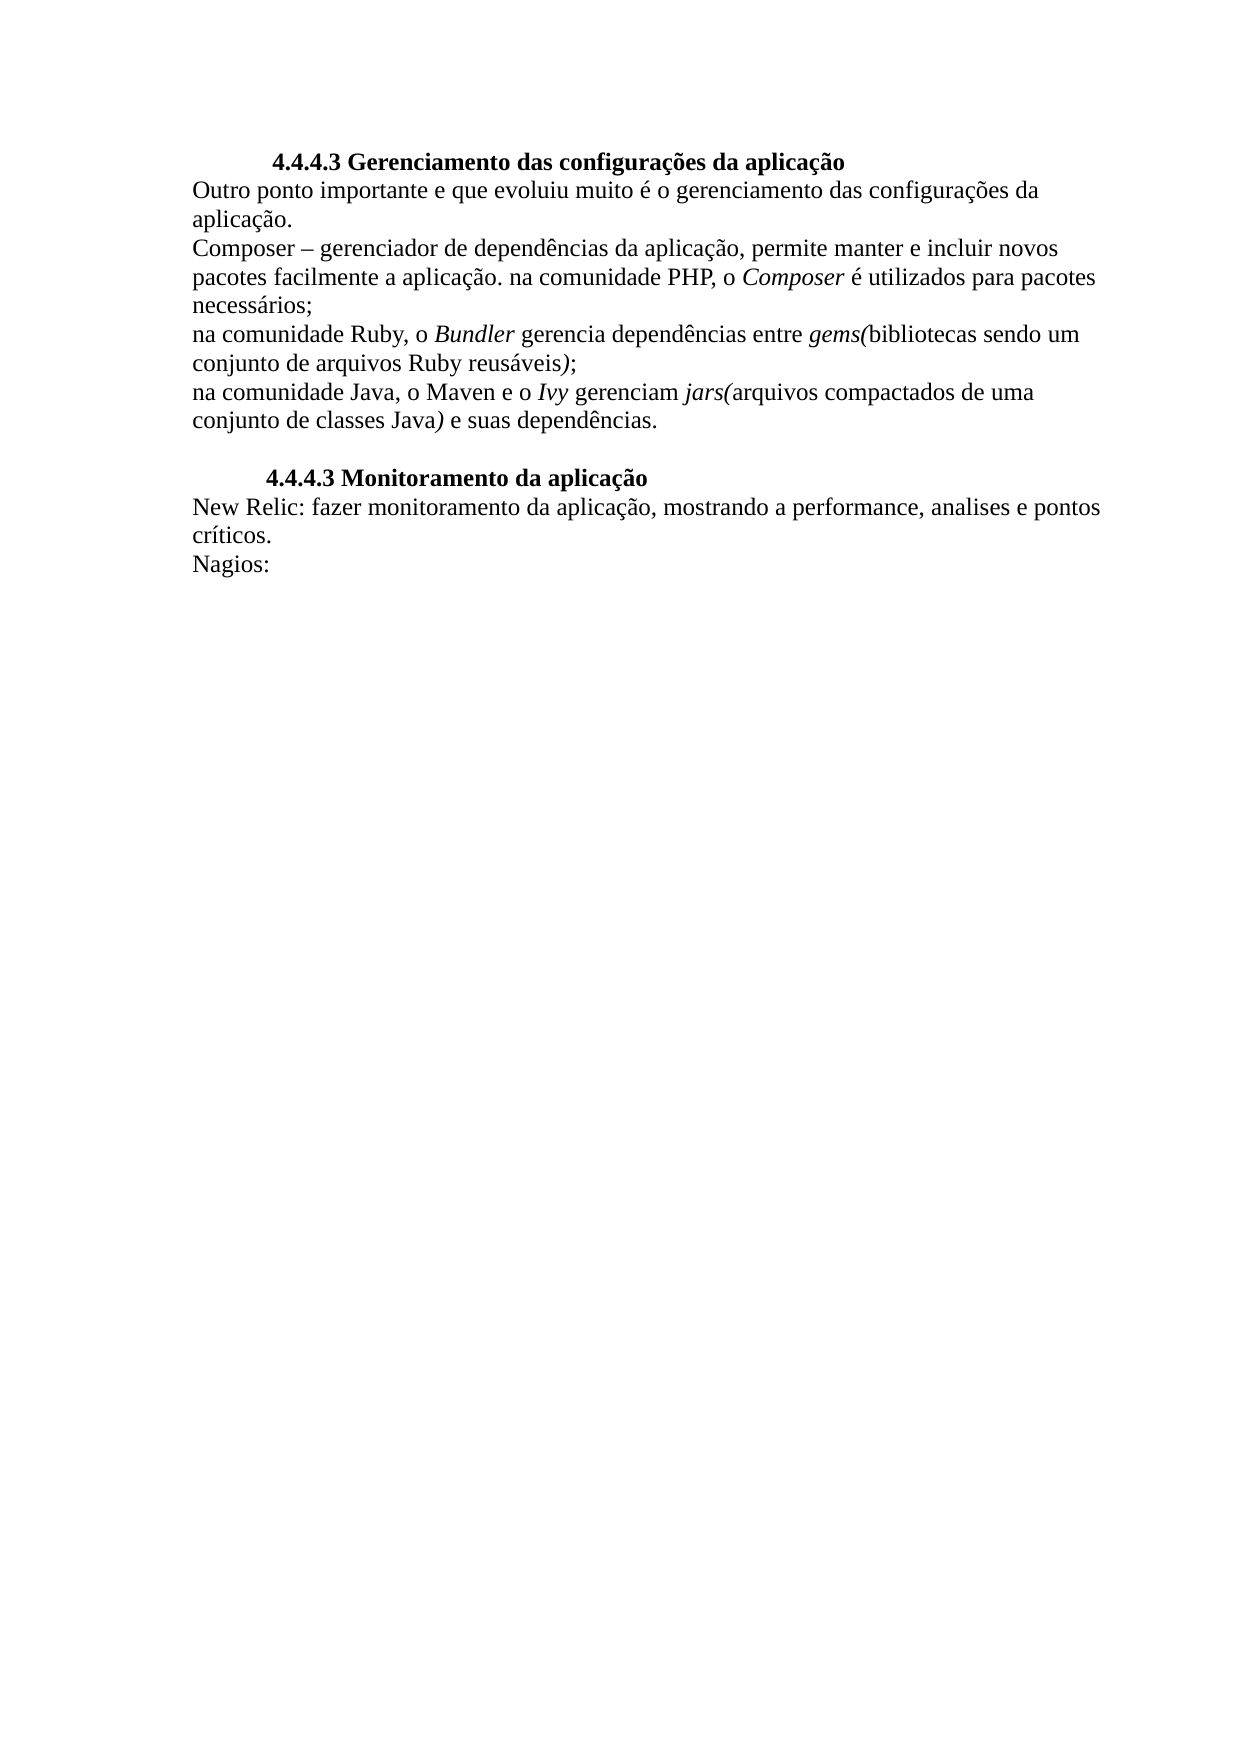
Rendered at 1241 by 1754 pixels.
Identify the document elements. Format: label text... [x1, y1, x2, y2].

text New Relic: fazer monitoramento da aplicação, mostrando a performance, analises e pontos críticos. [118, 492, 1122, 549]
text na comunidade Ruby, o Bundler gerencia dependências entre gems(bibliotecas sendo um conjunto de arquivos Ruby reusáveis); [118, 319, 1122, 377]
text na comunidade Java, o Maven e o Ivy gerenciam jars(arquivos compactados de uma conjunto de classes Java) e suas dependências. [118, 377, 1122, 434]
text Nagios: [118, 549, 1122, 578]
text Outro ponto importante e que evoluiu muito é o gerenciamento das configurações da aplicação. [118, 176, 1122, 233]
text 4.4.4.3 Monitoramento da aplicação [118, 463, 1122, 492]
text 4.4.4.3 Gerenciamento das configurações da aplicação [118, 147, 1122, 176]
text Composer – gerenciador de dependências da aplicação, permite manter e incluir novos pacotes facilmente a aplicação. na comunidade PHP, o Composer é utilizados para pacotes necessários; [118, 233, 1122, 319]
